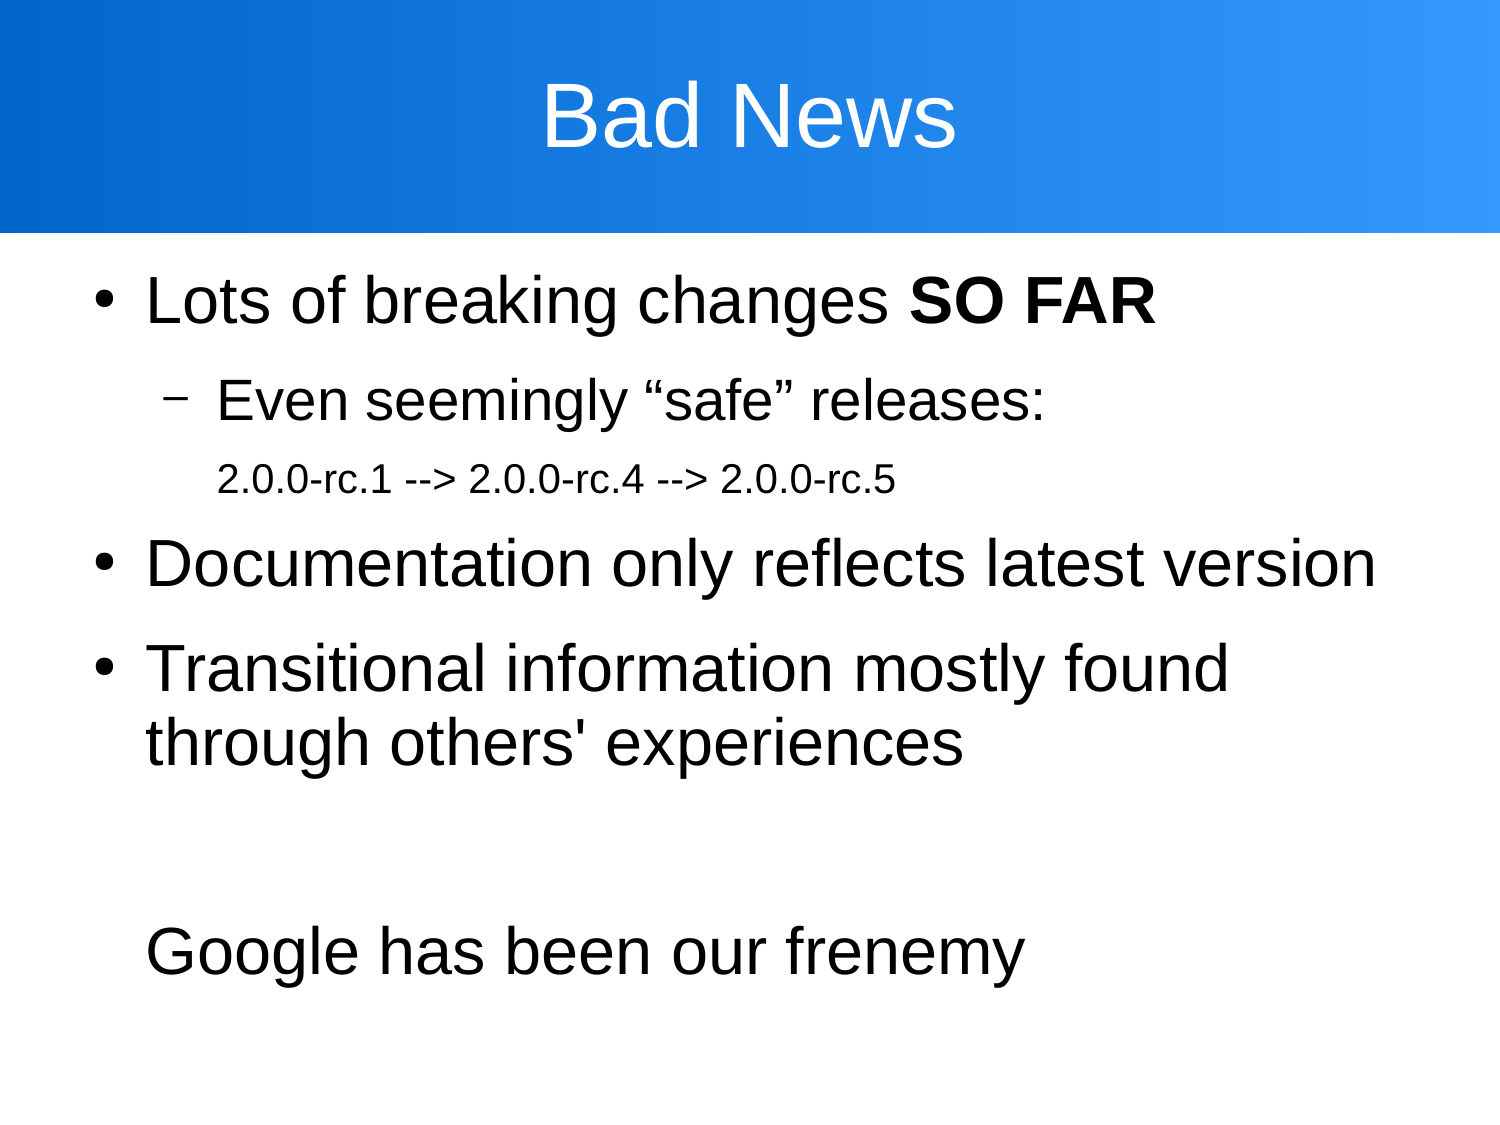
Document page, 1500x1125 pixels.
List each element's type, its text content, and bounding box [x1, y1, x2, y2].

title Bad News [0, 0, 1500, 233]
list Lots of breaking changes SO FAR Even seemingly “safe” releases: 2.0.0-rc.1 --> 2.0.0-rc.4 --> 2.0.0-rc.5 Documentation only reflects latest version Transitional information mostly found through others' experiences Google has been our frenemy [75, 263, 1425, 1006]
